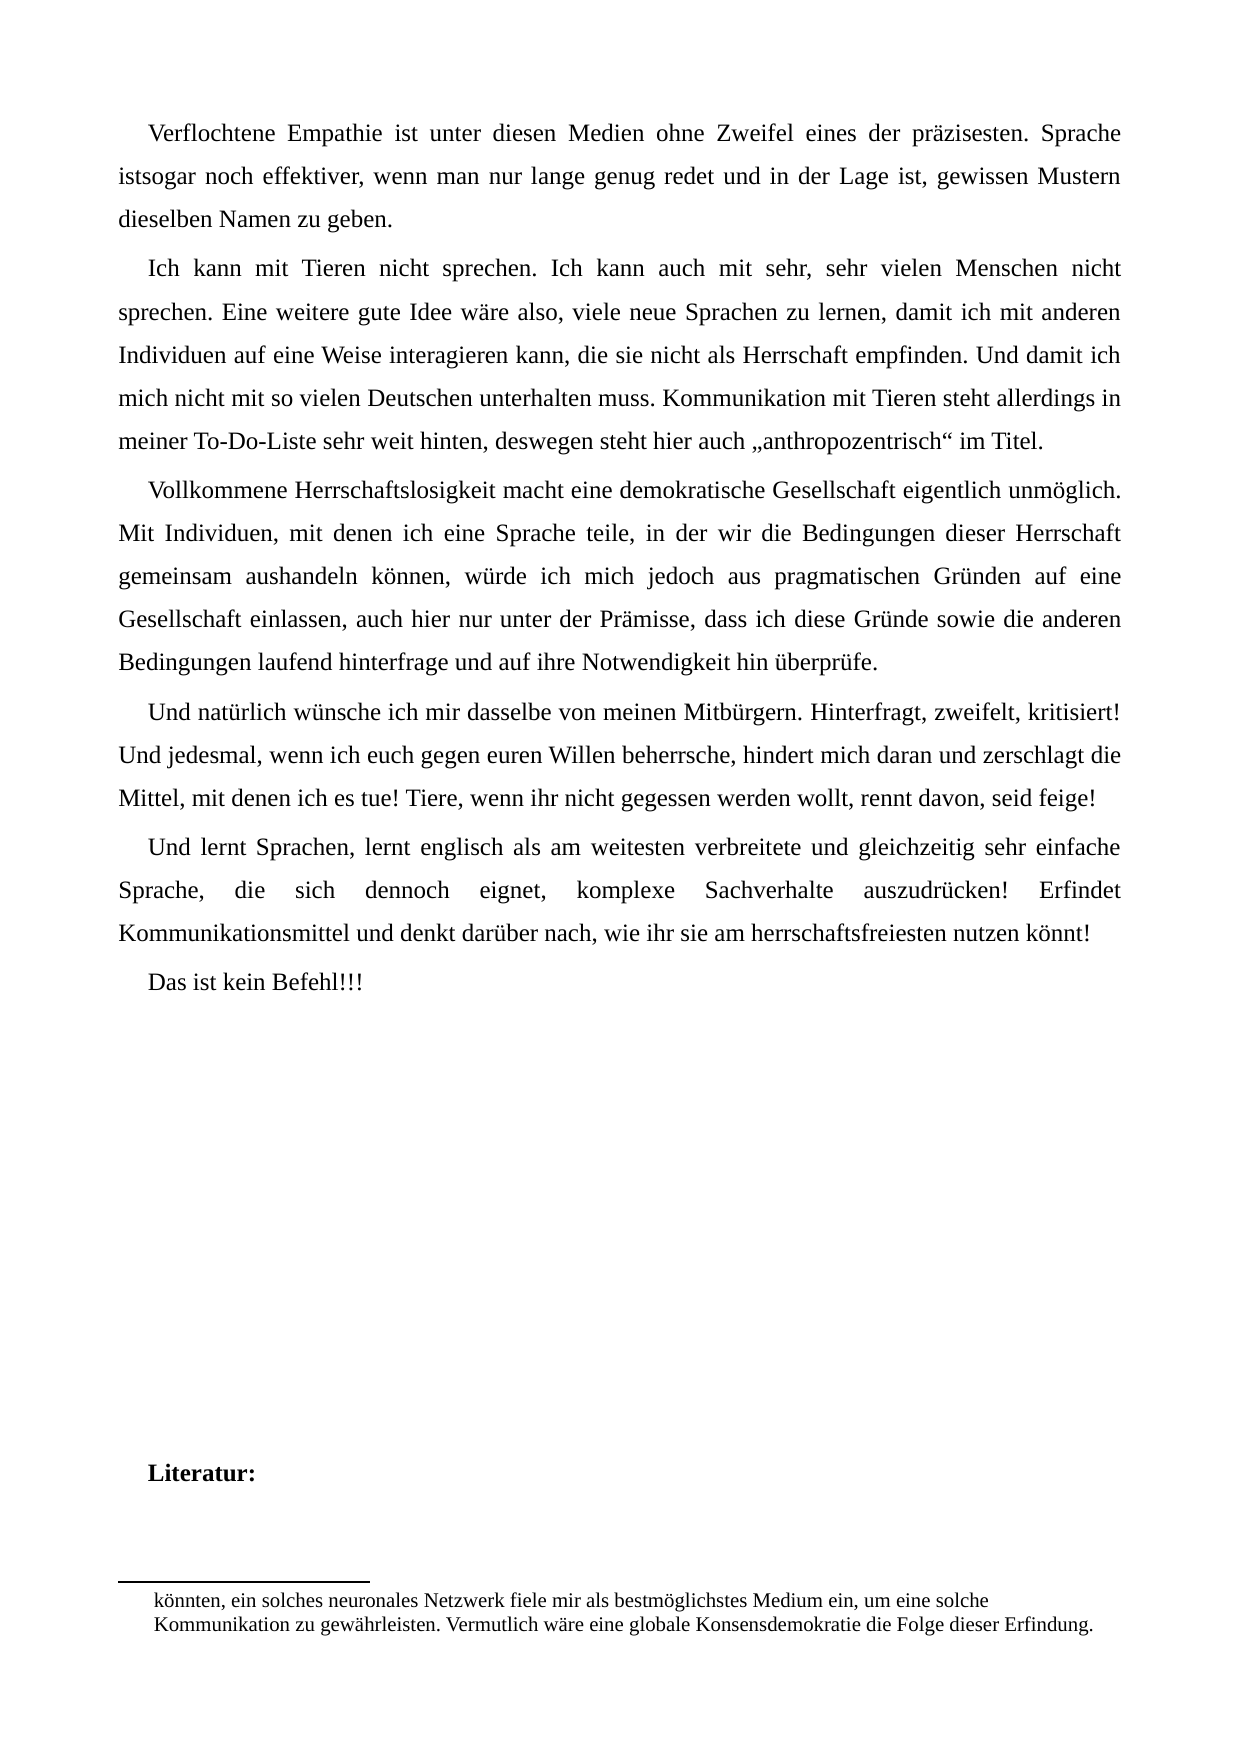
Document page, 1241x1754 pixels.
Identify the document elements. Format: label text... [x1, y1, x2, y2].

text Verflochtene Empathie ist unter diesen Medien ohne Zweifel eines der präzisesten. Sprache istsogar noch effektiver, wenn man nur lange genug redet und in der Lage ist, gewissen Mustern dieselben Namen zu geben. [118, 118, 1122, 233]
text Vollkommene Herrschaftslosigkeit macht eine demokratische Gesellschaft eigentlich unmöglich. Mit Individuen, mit denen ich eine Sprache teile, in der wir die Bedingungen dieser Herrschaft gemeinsam aushandeln können, würde ich mich jedoch aus pragmatischen Gründen auf eine Gesellschaft einlassen, auch hier nur unter der Prämisse, dass ich diese Gründe sowie die anderen Bedingungen laufend hinterfrage und auf ihre Notwendigkeit hin überprüfe. [118, 475, 1122, 676]
text könnten, ein solches neuronales Netzwerk fiele mir als bestmöglichstes Medium ein, um eine solche Kommunikation zu gewährleisten. Vermutlich wäre eine globale Konsensdemokratie die Folge dieser Erfindung. [118, 1588, 1122, 1636]
text Und natürlich wünsche ich mir dasselbe von meinen Mitbürgern. Hinterfragt, zweifelt, kritisiert! Und jedesmal, wenn ich euch gegen euren Willen beherrsche, hindert mich daran und zerschlagt die Mittel, mit denen ich es tue! Tiere, wenn ihr nicht gegessen werden wollt, rennt davon, seid feige! [118, 697, 1122, 812]
text Literatur: [118, 1458, 1122, 1487]
text Ich kann mit Tieren nicht sprechen. Ich kann auch mit sehr, sehr vielen Menschen nicht sprechen. Eine weitere gute Idee wäre also, viele neue Sprachen zu lernen, damit ich mit anderen Individuen auf eine Weise interagieren kann, die sie nicht als Herrschaft empfinden. Und damit ich mich nicht mit so vielen Deutschen unterhalten muss. Kommunikation mit Tieren steht allerdings in meiner To-Do-Liste sehr weit hinten, deswegen steht hier auch „anthropozentrisch“ im Titel. [118, 253, 1122, 455]
text Das ist kein Befehl!!! [118, 967, 1122, 996]
text Und lernt Sprachen, lernt englisch als am weitesten verbreitete und gleichzeitig sehr einfache Sprache, die sich dennoch eignet, komplexe Sachverhalte auszudrücken! Erfindet Kommunikationsmittel und denkt darüber nach, wie ihr sie am herrschaftsfreiesten nutzen könnt! [118, 832, 1122, 947]
